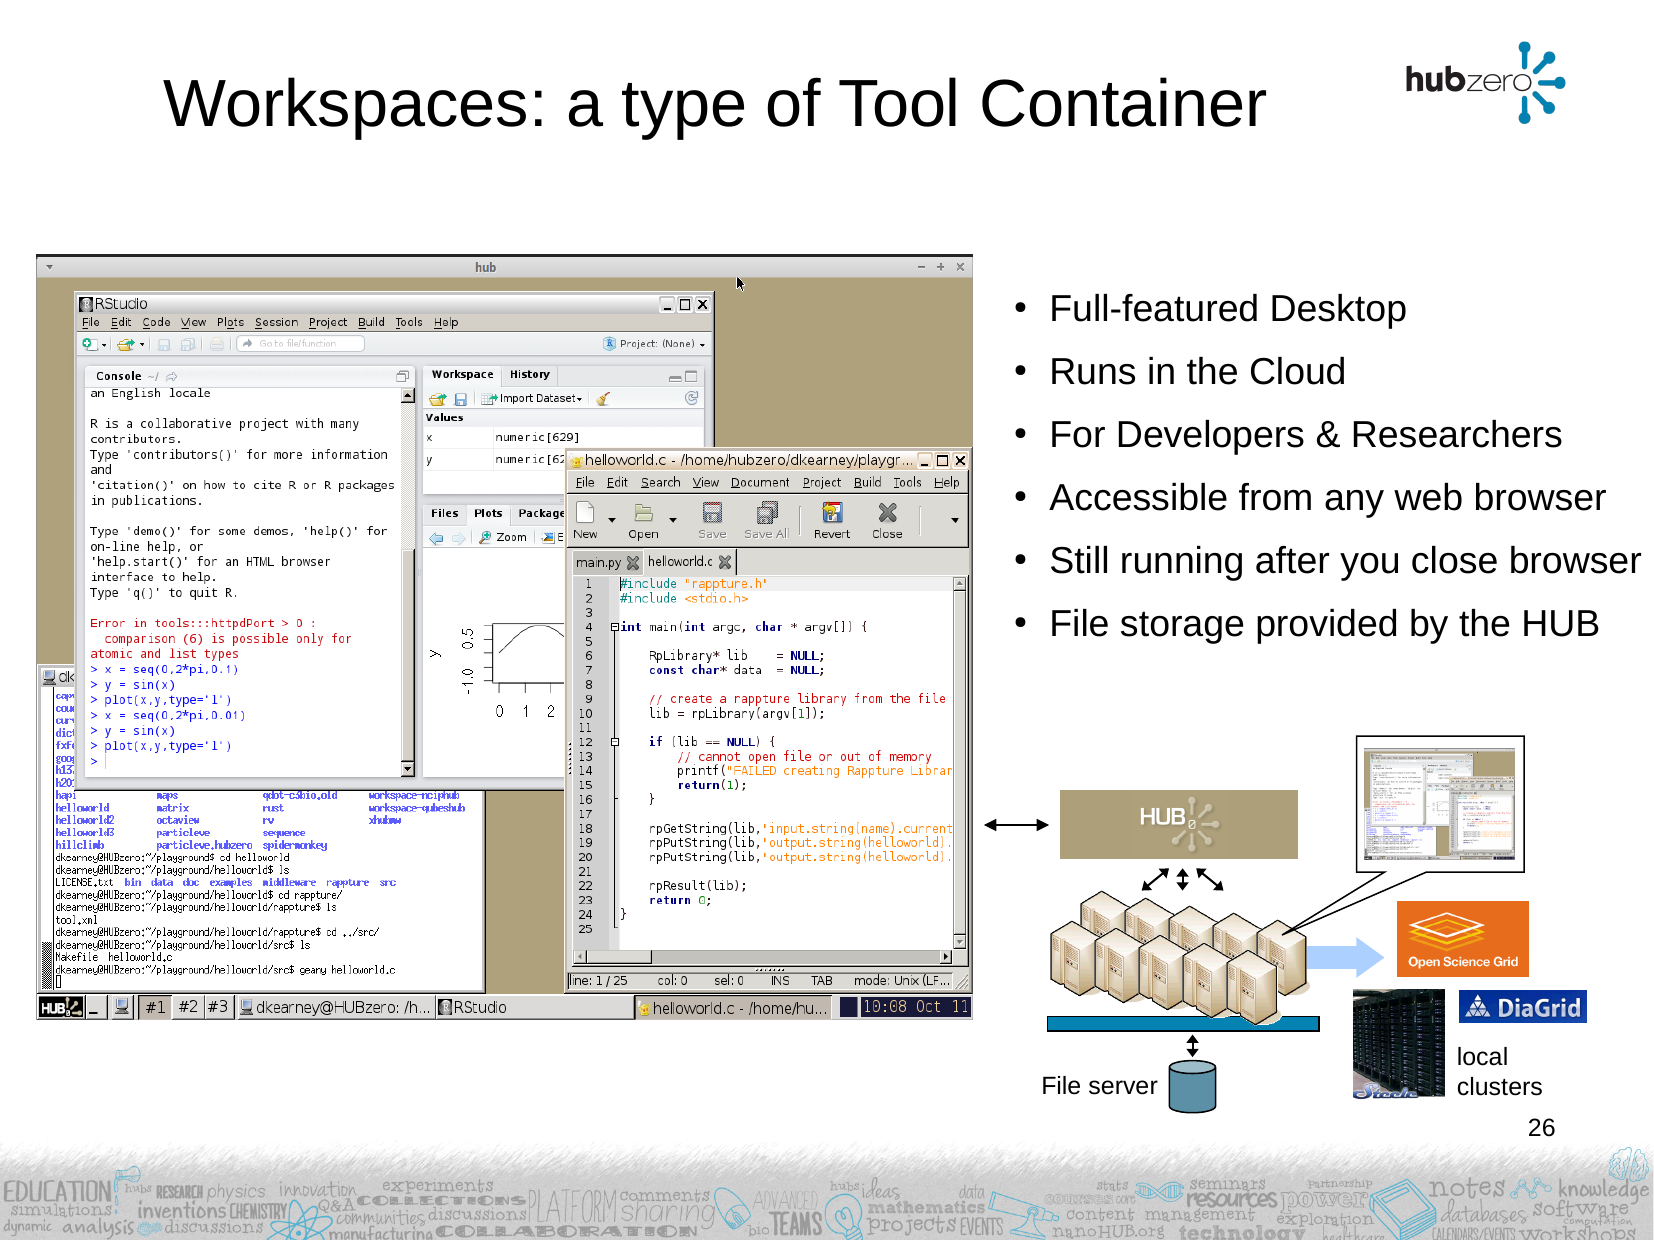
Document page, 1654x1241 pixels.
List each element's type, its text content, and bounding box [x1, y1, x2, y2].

picture [1352, 988, 1446, 1100]
text_box [1047, 1016, 1319, 1032]
picture [1397, 901, 1529, 977]
title Workspaces: a type of Tool Container [82, 46, 1351, 161]
text_box local clusters [1442, 1032, 1553, 1106]
text_box File server [1032, 1062, 1173, 1106]
picture [1459, 990, 1587, 1024]
picture [0, 1140, 1654, 1240]
text_box [1184, 1093, 1571, 1160]
picture [1047, 886, 1317, 1025]
text_box [1169, 1069, 1216, 1113]
picture [1402, 38, 1569, 127]
picture [1364, 748, 1516, 860]
text_box Full-featured Desktop Runs in the Cloud For Developers & Researchers Accessible from any web browser Still running after you close browser File storage provided by the HUB [999, 259, 1654, 631]
text_box [1282, 736, 1525, 936]
picture [1060, 790, 1298, 859]
text_box [1317, 935, 1386, 980]
picture [36, 254, 973, 1021]
